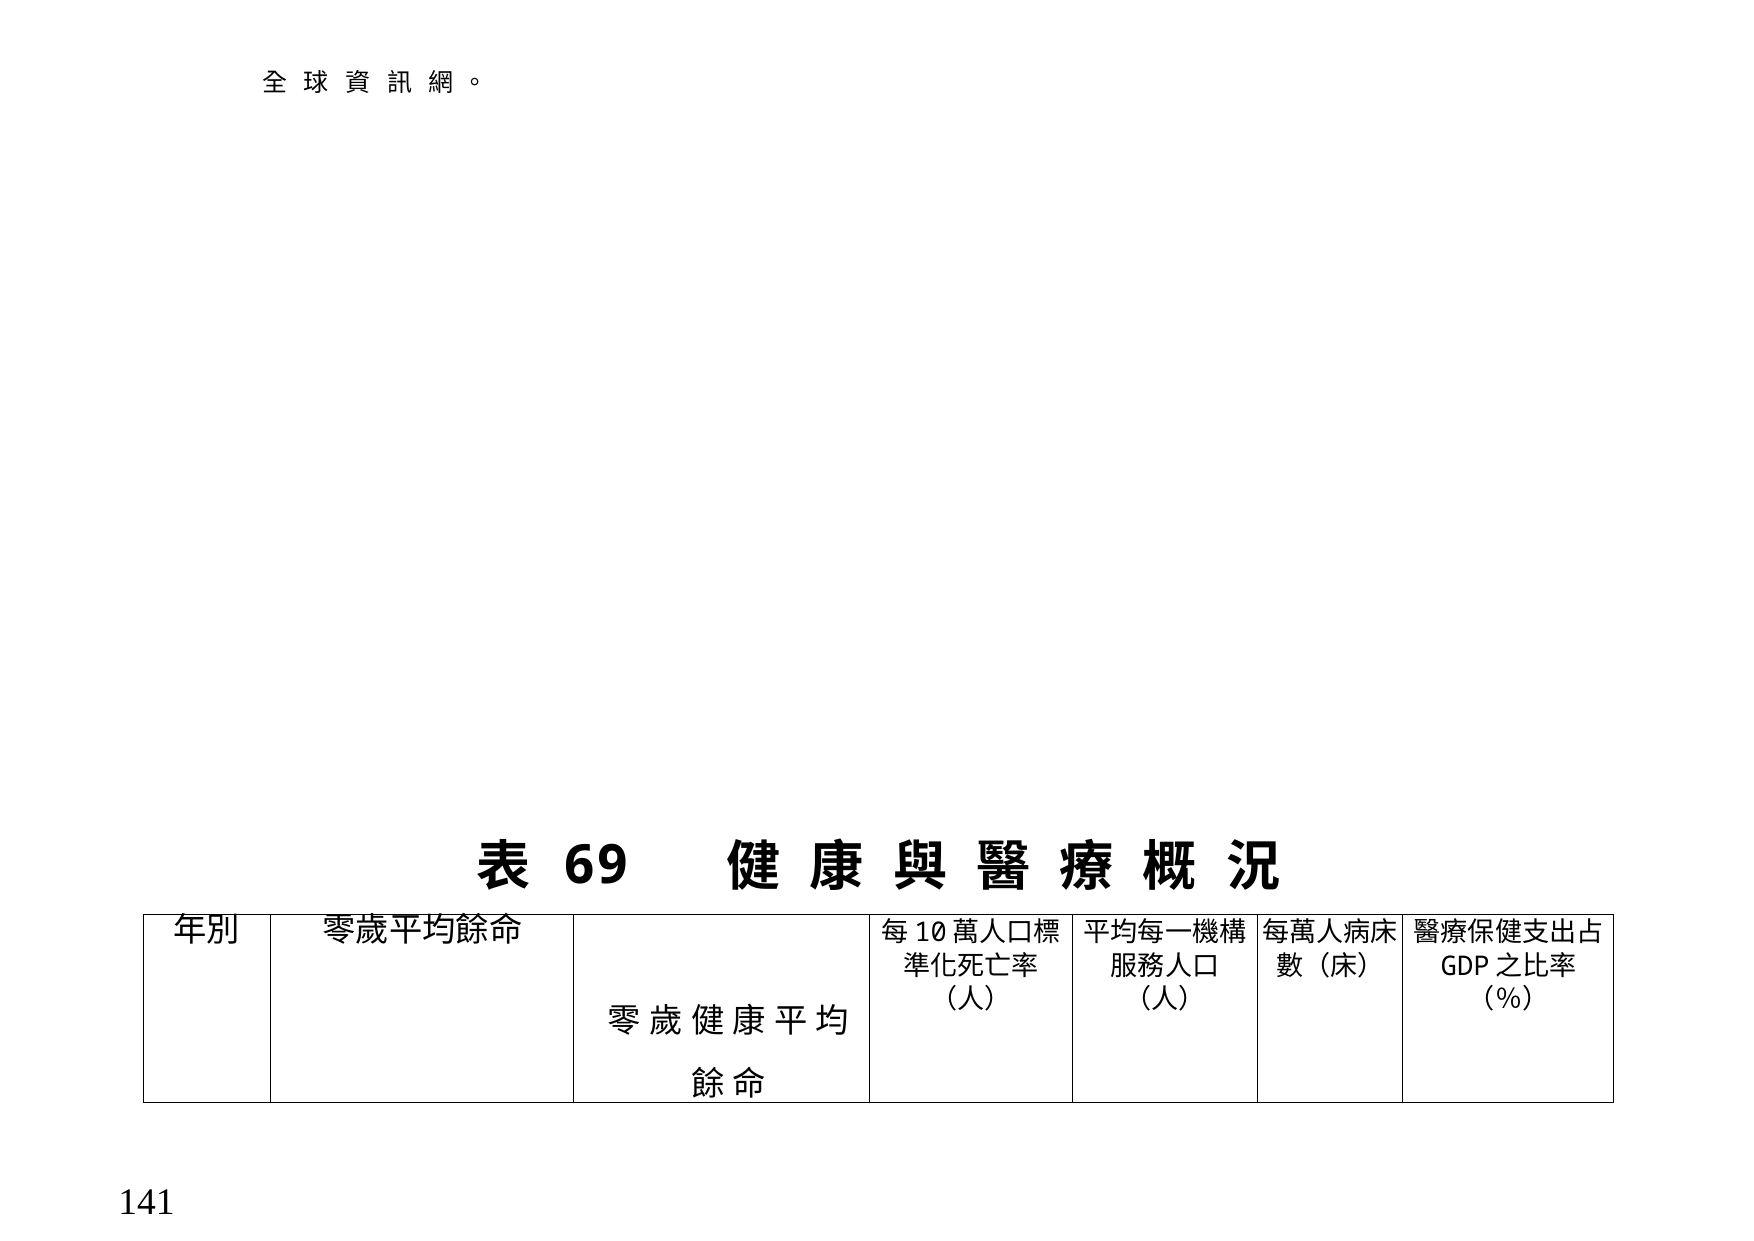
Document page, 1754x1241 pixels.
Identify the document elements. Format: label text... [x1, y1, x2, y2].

table_header 年別 [144, 915, 270, 1102]
table_header 零歲健康平均餘命 [574, 915, 869, 1102]
table_header 零歲平均餘命 [271, 915, 573, 1102]
subtitle 表69 健康與醫療概況 [128, 789, 1628, 914]
text 全球資訊網。 [128, 39, 1628, 102]
table_header 平均每一機構服務人口（人） [1073, 915, 1257, 1102]
table_header 每10萬人口標準化死亡率（人） [870, 915, 1072, 1102]
table_header 醫療保健支出占GDP之比率（％） [1403, 915, 1613, 1102]
table_header 每萬人病床數（床） [1258, 915, 1402, 1102]
